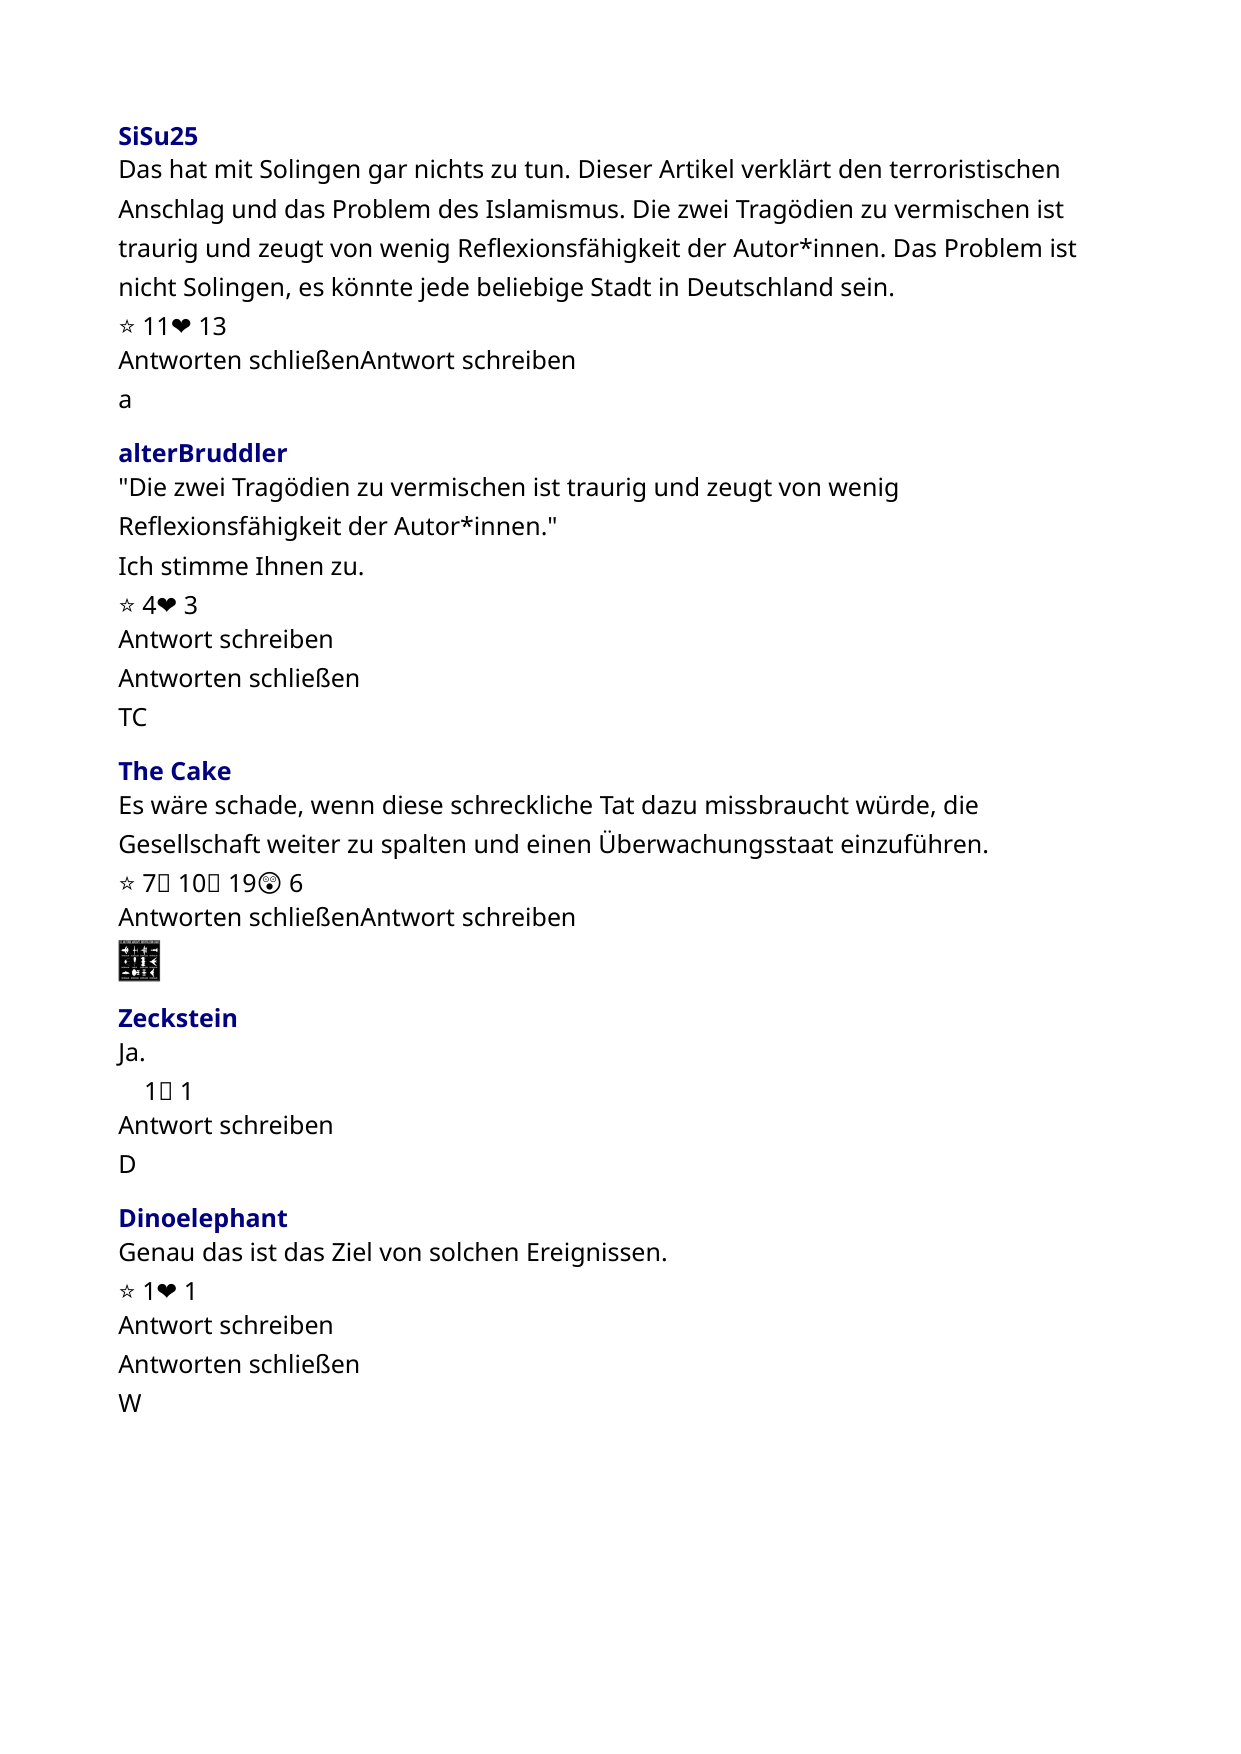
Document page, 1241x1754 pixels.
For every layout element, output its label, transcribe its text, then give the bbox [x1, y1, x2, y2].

subtitle alterBruddler [118, 436, 1122, 470]
text Antworten schließenAntwort schreiben [118, 900, 1122, 934]
text ⭐️ 4❤️ 3 [118, 587, 1122, 621]
text Antworten schließenAntwort schreiben [118, 343, 1122, 377]
text TC [118, 700, 1122, 734]
text Es wäre schade, wenn diese schreckliche Tat dazu missbraucht würde, die Gesellschaft weiter zu spalten und einen Überwachungsstaat einzuführen. [118, 788, 1122, 861]
picture [118, 939, 161, 982]
text Genau das ist das Ziel von solchen Ereignissen. [118, 1234, 1122, 1268]
subtitle The Cake [118, 753, 1122, 788]
text ⭐️ 1❤️ 1 [118, 1274, 1122, 1308]
subtitle Zeckstein [118, 1000, 1122, 1034]
subtitle SiSu25 [118, 118, 1122, 152]
text Das hat mit Solingen gar nichts zu tun. Dieser Artikel verklärt den terroristischen Anschlag und das Problem des Islamismus. Die zwei Tragödien zu vermischen ist traurig und zeugt von wenig Reflexionsfähigkeit der Autor*innen. Das Problem ist nicht Solingen, es könnte jede beliebige Stadt in Deutschland sein. [118, 152, 1122, 304]
text a [118, 382, 1122, 416]
subtitle Dinoelephant [118, 1200, 1122, 1234]
text Antworten schließen [118, 1347, 1122, 1381]
text Ich stimme Ihnen zu. [118, 548, 1122, 582]
text ⭐️ 7🙁 10🤨 19😲 6 [118, 866, 1122, 900]
text D [118, 1147, 1122, 1181]
text W [118, 1386, 1122, 1420]
text Ja. [118, 1034, 1122, 1068]
text 🙁 1🤨 1 [118, 1073, 1122, 1107]
text Antwort schreiben [118, 621, 1122, 656]
text Antworten schließen [118, 661, 1122, 695]
text Antwort schreiben [118, 1107, 1122, 1142]
text ⭐️ 11❤️ 13 [118, 309, 1122, 343]
text Antwort schreiben [118, 1308, 1122, 1342]
text "Die zwei Tragödien zu vermischen ist traurig und zeugt von wenig Reflexionsfähigkeit der Autor*innen." [118, 470, 1122, 543]
